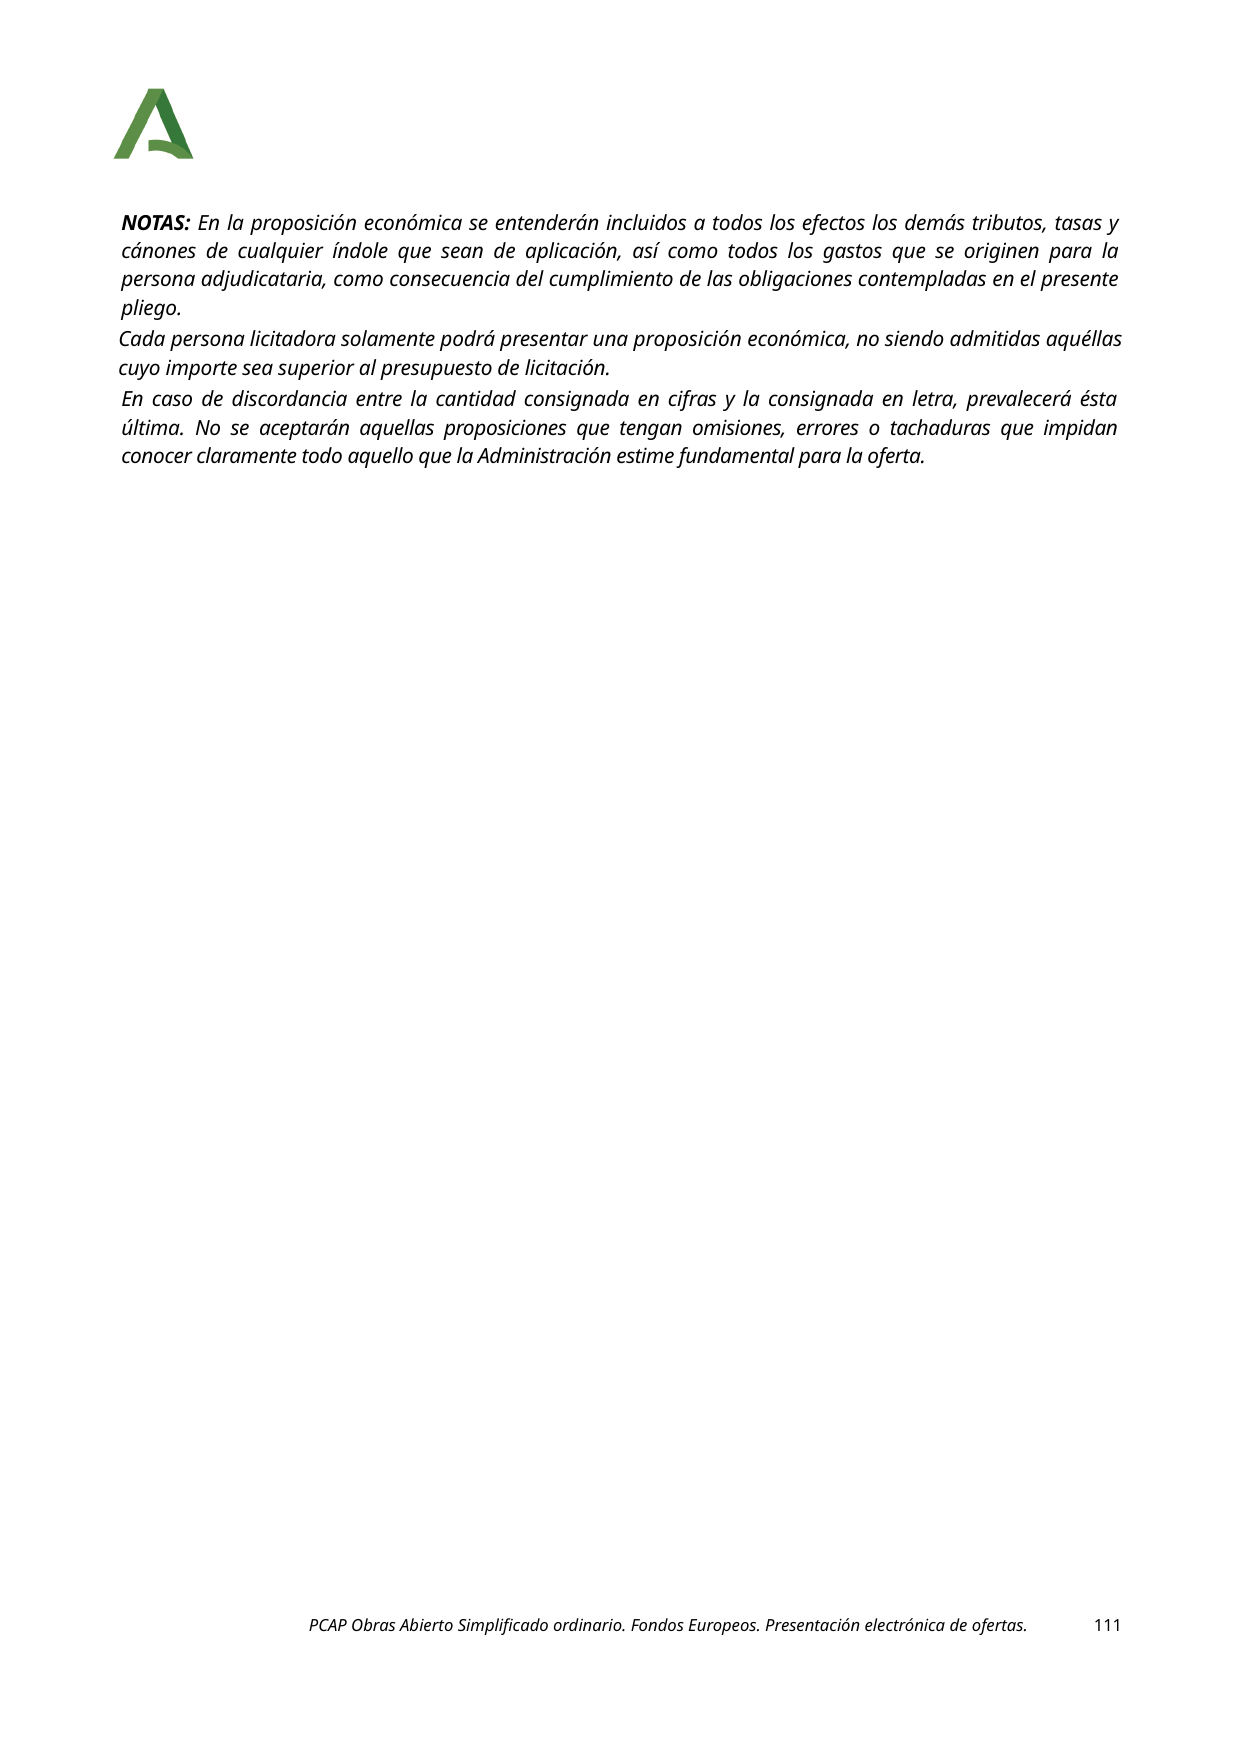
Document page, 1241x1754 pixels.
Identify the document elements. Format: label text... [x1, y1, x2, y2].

text NOTAS: En la proposición económica se entenderán incluidos a todos los efectos los demás tributos, tasas y cánones de cualquier índole que sean de aplicación, así como todos los gastos que se originen para la persona adjudicataria, como consecuencia del cumplimiento de las obligaciones contempladas en el presente pliego. [118, 205, 1122, 324]
text En caso de discordancia entre la cantidad consignada en cifras y la consignada en letra, prevalecerá ésta última. No se aceptarán aquellas proposiciones que tengan omisiones, errores o tachaduras que impidan conocer claramente todo aquello que la Administración estime fundamental para la oferta. [118, 381, 1122, 472]
text Cada persona licitadora solamente podrá presentar una proposición económica, no siendo admitidas aquéllas cuyo importe sea superior al presupuesto de licitación. [118, 324, 1122, 381]
picture [109, 84, 198, 163]
